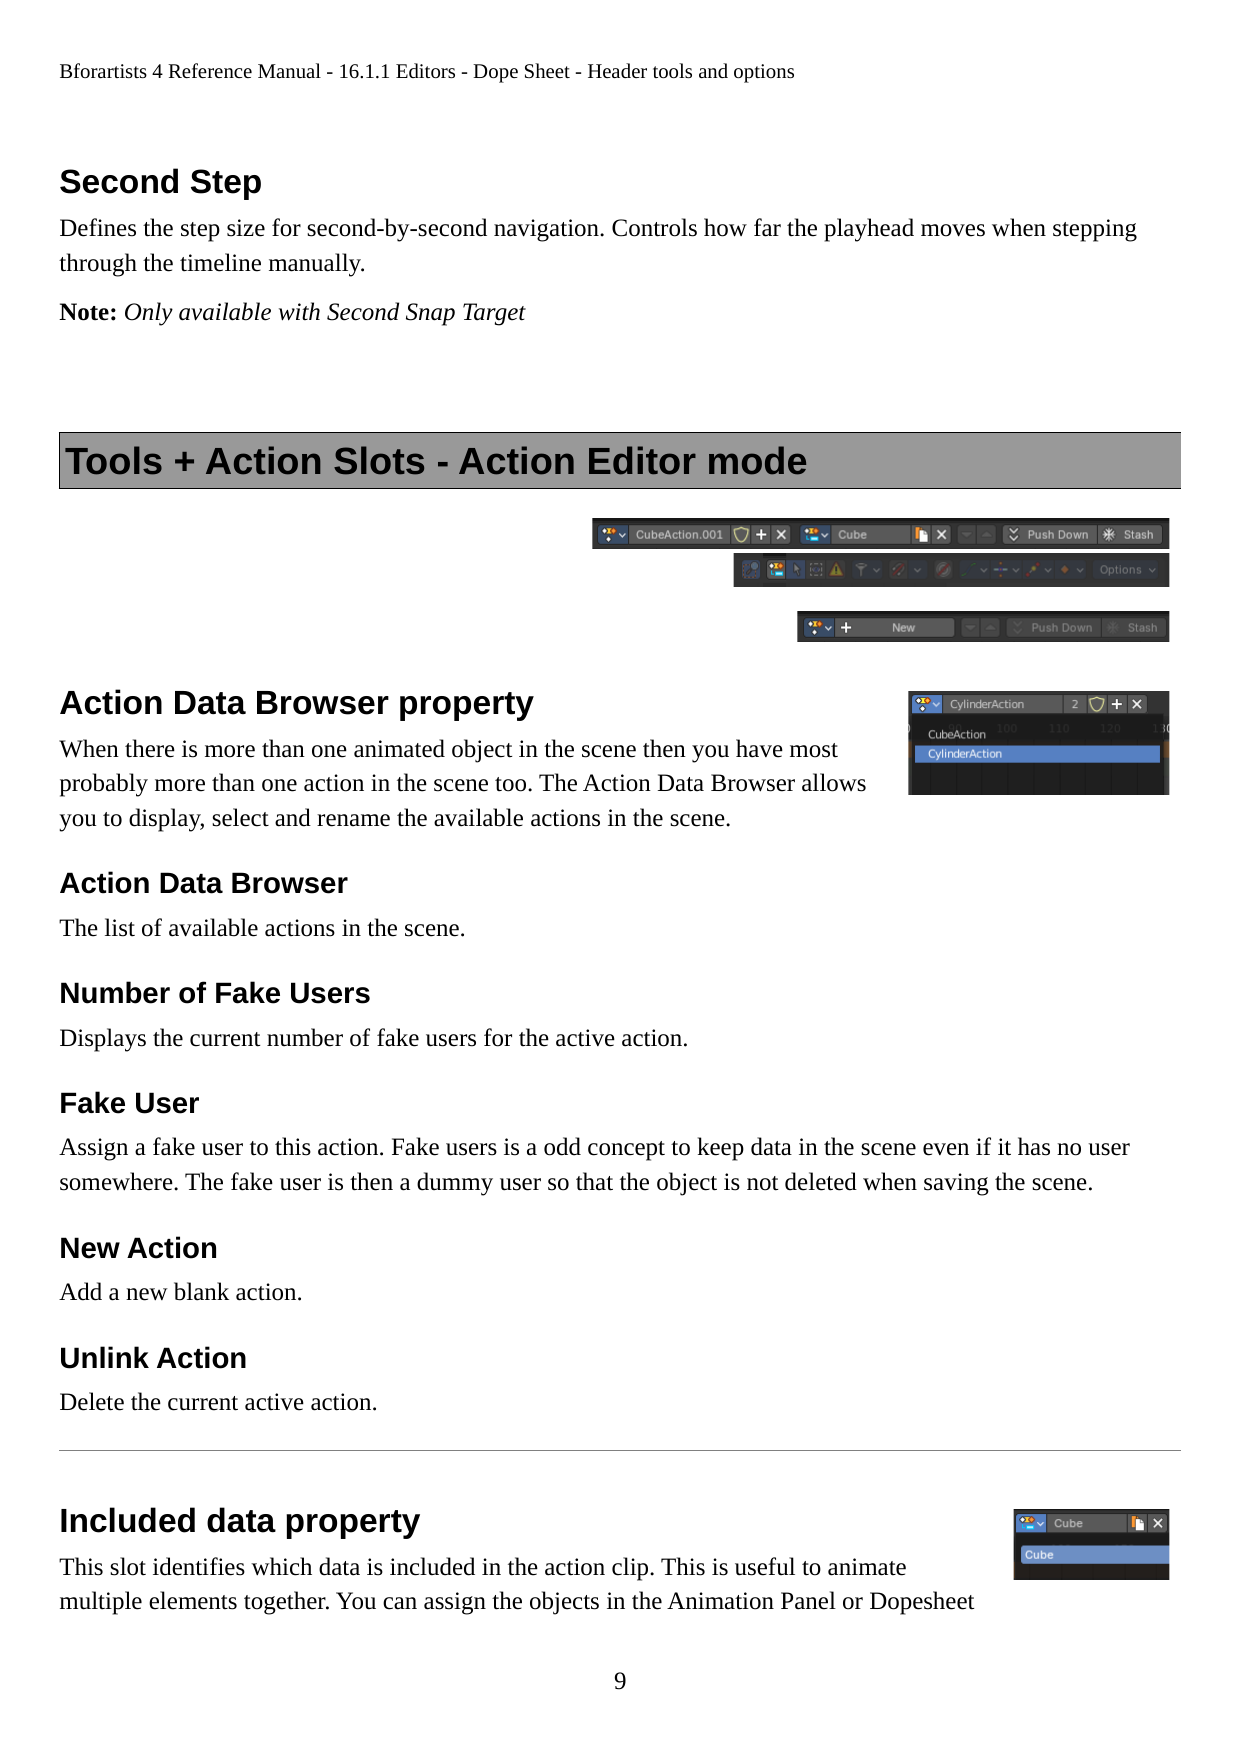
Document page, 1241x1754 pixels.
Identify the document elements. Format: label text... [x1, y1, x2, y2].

picture [733, 553, 1170, 587]
subtitle Second Step [59, 162, 1181, 201]
text Assign a fake user to this action. Fake users is a odd concept to keep data in the scene even if it has no user somewhere. The fake user is then a dummy user so that the object is not deleted when saving the scene. [59, 1132, 1181, 1196]
text Defines the step size for second-by-second navigation. Controls how far the playhead moves when stepping through the timeline manually. [59, 213, 1181, 277]
picture [1013, 1509, 1170, 1580]
text Displays the current number of fake users for the active action. [59, 1023, 1181, 1051]
subtitle Unlink Action [59, 1341, 1181, 1374]
text When there is more than one animated object in the scene then you have most probably more than one action in the scene too. The Action Data Browser allows you to display, select and rename the available actions in the scene. [59, 734, 1181, 832]
text This slot identifies which data is included in the action clip. This is useful to animate multiple elements together. You can assign the objects in the Animation Panel or Dopesheet [59, 1552, 1181, 1615]
table_header Tools + Action Slots - Action Editor mode [60, 433, 1181, 488]
picture [592, 518, 1170, 549]
subtitle New Action [59, 1231, 1181, 1264]
picture [797, 611, 1170, 642]
text Add a new blank action. [59, 1277, 1181, 1306]
subtitle Included data property [59, 1501, 1181, 1539]
picture [908, 691, 1170, 795]
subtitle Number of Fake Users [59, 976, 1181, 1010]
subtitle Action Data Browser property [59, 683, 1181, 721]
subtitle Action Data Browser [59, 866, 1181, 900]
text Note: Only available with Second Snap Target [59, 297, 1181, 326]
text Delete the current active action. [59, 1387, 1181, 1416]
text The list of available actions in the scene. [59, 913, 1181, 941]
subtitle Fake User [59, 1086, 1181, 1120]
